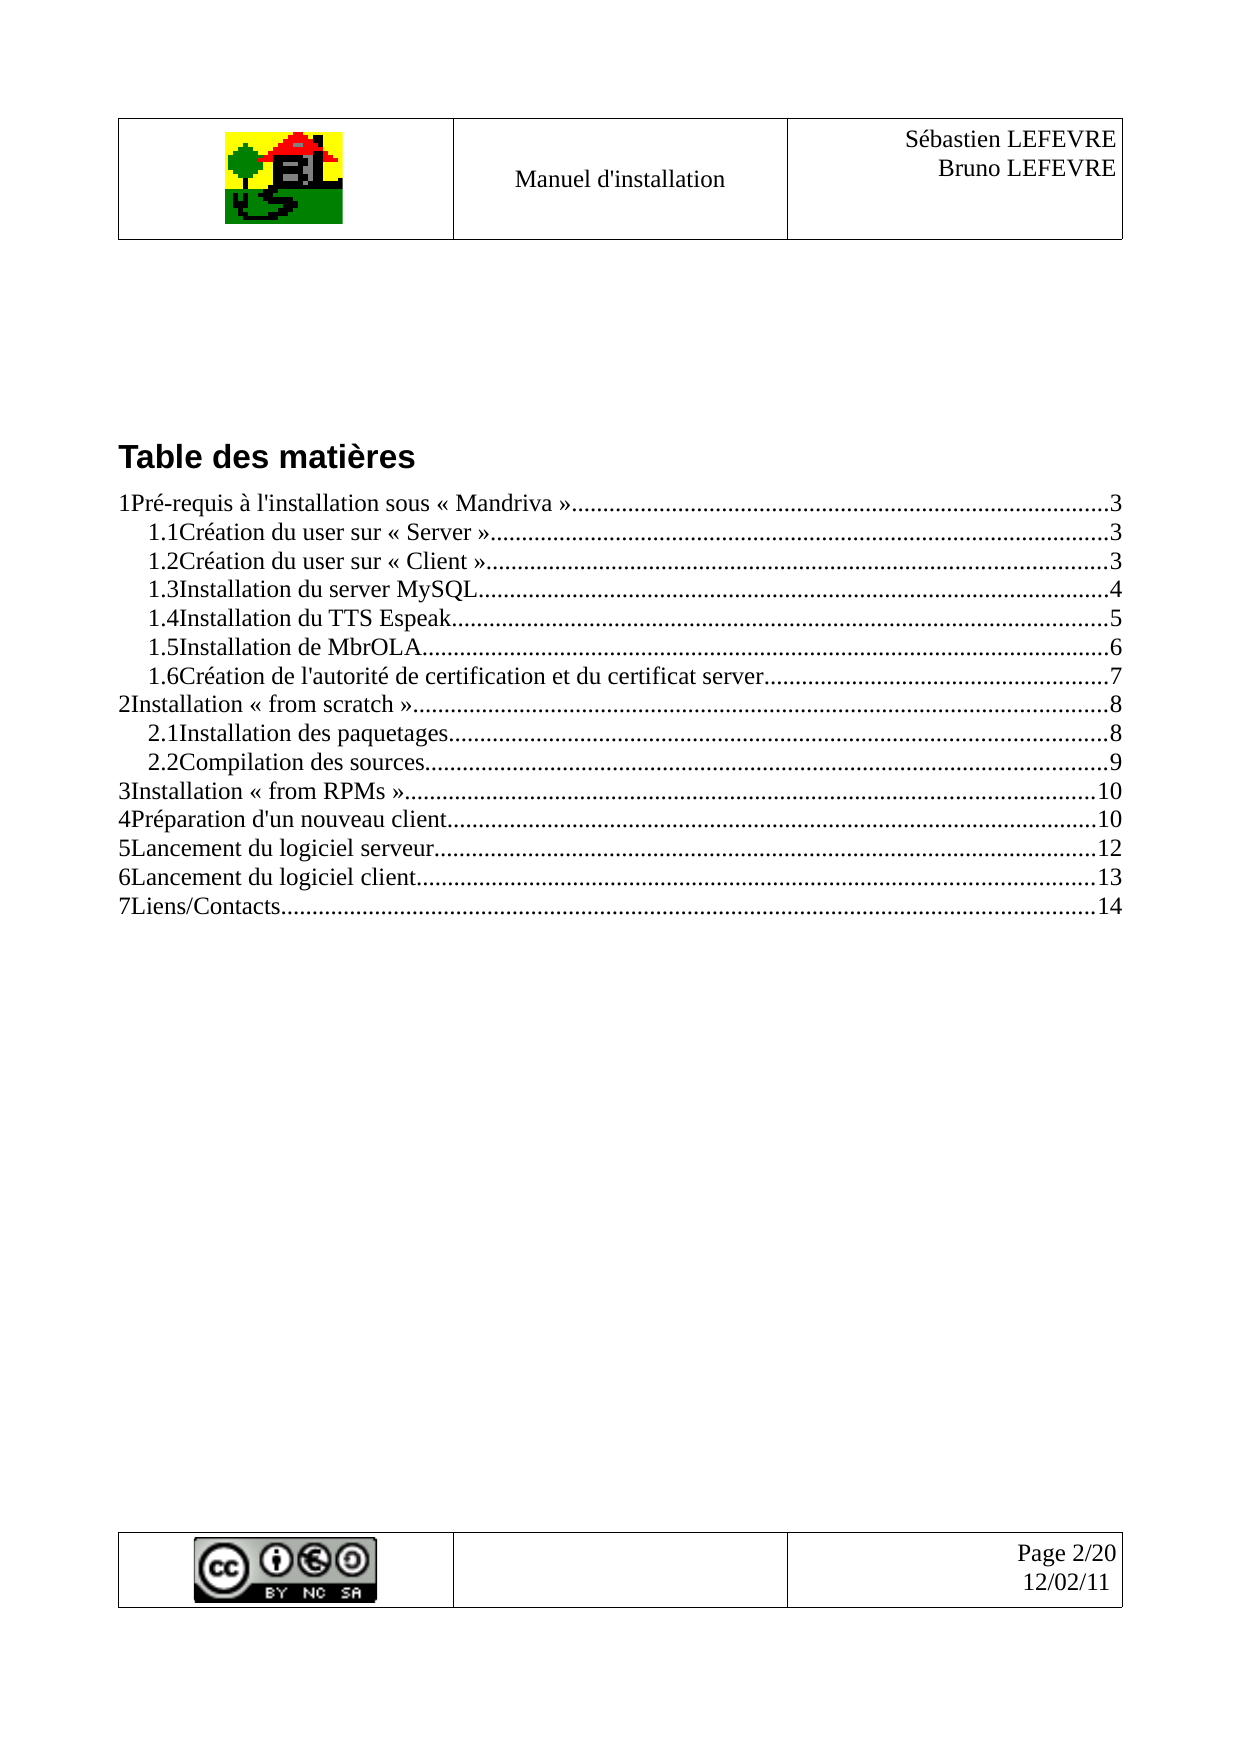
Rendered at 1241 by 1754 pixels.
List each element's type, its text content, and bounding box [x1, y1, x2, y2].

text 7Liens/Contacts 14 [118, 891, 1122, 919]
text 1.2Création du user sur « Client » 3 [148, 546, 1122, 574]
text 1.3Installation du server MySQL 4 [148, 574, 1122, 603]
text 3Installation « from RPMs » 10 [118, 776, 1122, 804]
text 1Pré-requis à l'installation sous « Mandriva » 3 [118, 488, 1122, 517]
text 1.5Installation de MbrOLA 6 [148, 632, 1122, 661]
text 6Lancement du logiciel client 13 [118, 862, 1122, 891]
picture [193, 1537, 378, 1603]
text 1.1Création du user sur « Server » 3 [148, 517, 1122, 546]
text 2.1Installation des paquetages 8 [148, 718, 1122, 747]
text 4Préparation d'un nouveau client 10 [118, 804, 1122, 833]
text 2.2Compilation des sources 9 [148, 747, 1122, 776]
text 1.4Installation du TTS Espeak 5 [148, 603, 1122, 632]
text 5Lancement du logiciel serveur 12 [118, 833, 1122, 862]
subtitle Table des matières [118, 437, 1122, 476]
picture [225, 132, 343, 224]
text 2Installation « from scratch » 8 [118, 689, 1122, 718]
text 1.6Création de l'autorité de certification et du certificat server 7 [148, 661, 1122, 689]
